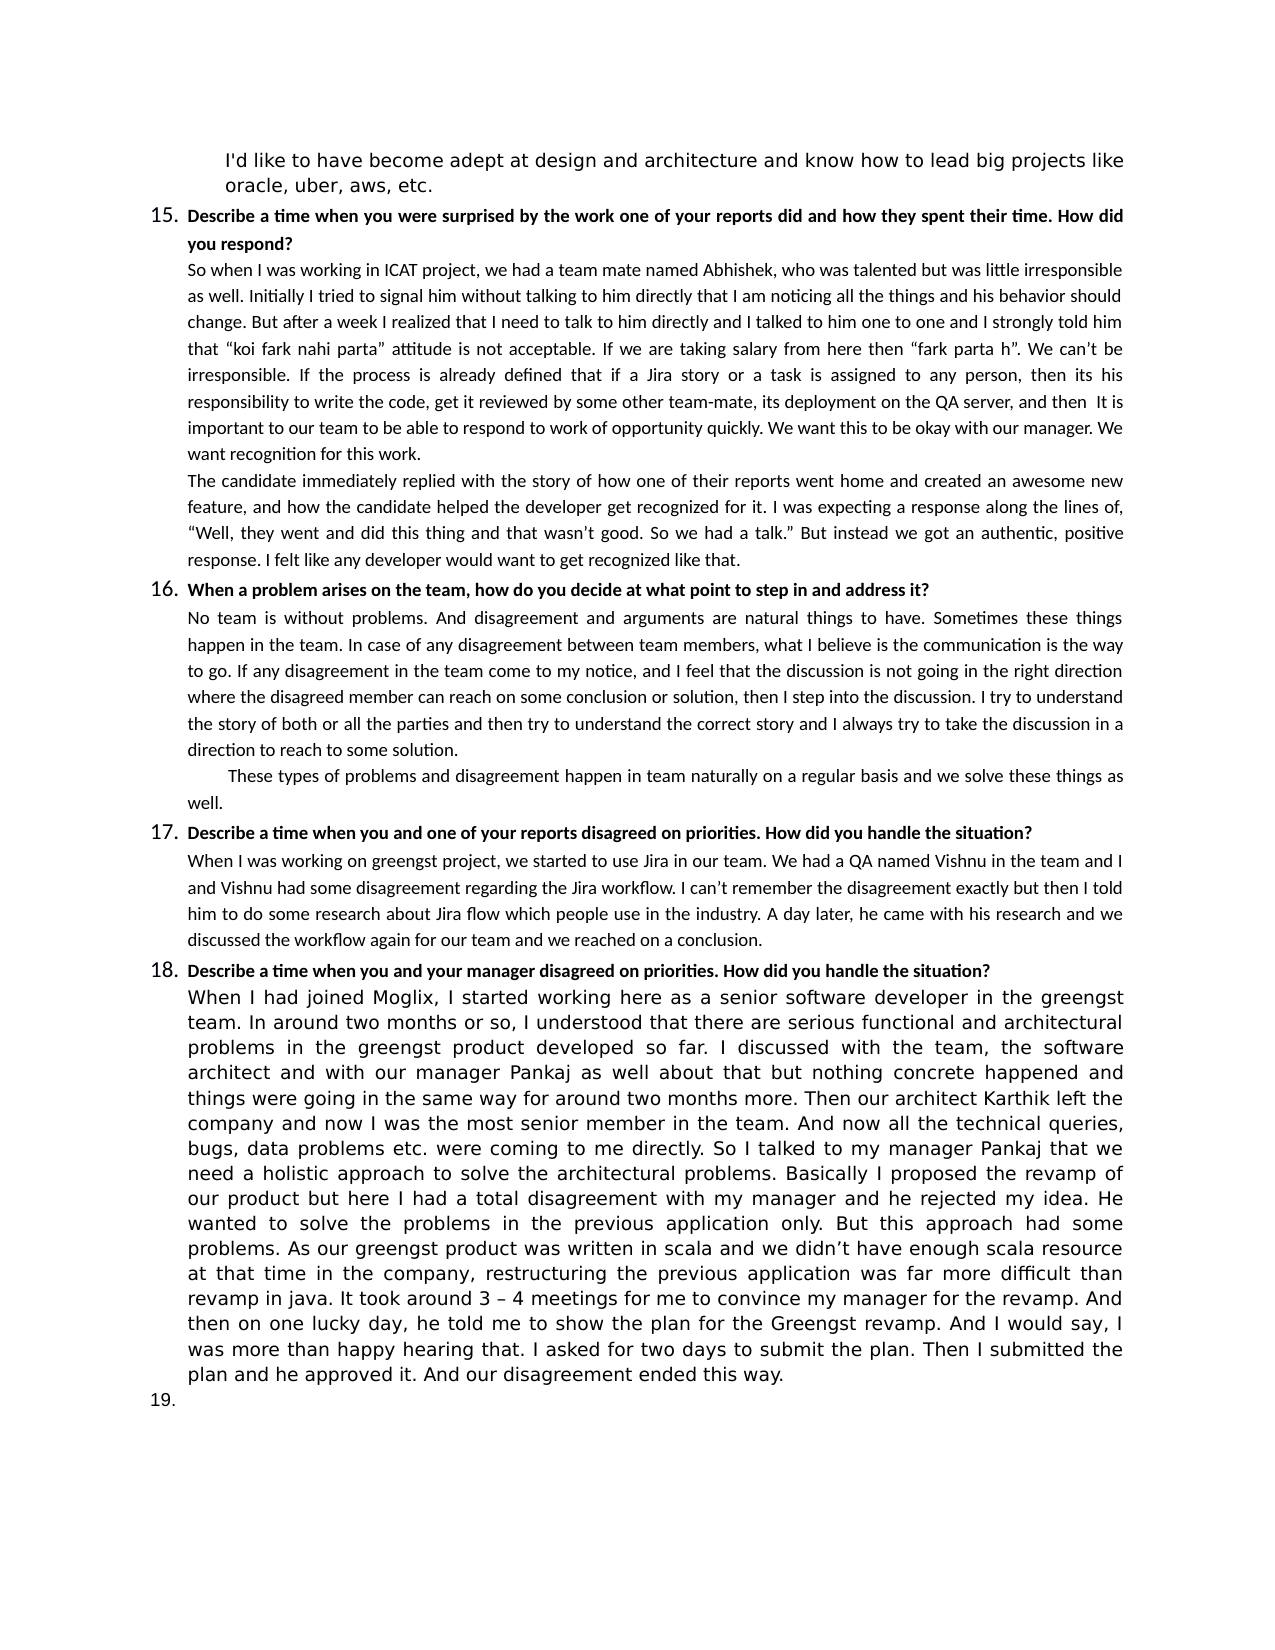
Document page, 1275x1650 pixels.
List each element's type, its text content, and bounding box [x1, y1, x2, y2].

list When I was working on greengst project, we started to use Jira in our team. We had a QA named Vishnu in the team and I and Vishnu had some disagreement regarding the Jira workflow. I can’t remember the disagreement exactly but then I told him to do some research about Jira flow which people use in the industry. A day later, he came with his research and we discussed the workflow again for our team and we reached on a conclusion. [150, 849, 1125, 951]
list Describe a time when you were surprised by the work one of your reports did and how they spent their time. How did you respond? [150, 200, 1125, 254]
list So when I was working in ICAT project, we had a team mate named Abhishek, who was talented but was little irresponsible as well. Initially I tried to signal him without talking to him directly that I am noticing all the things and his behavior should change. But after a week I realized that I need to talk to him directly and I talked to him one to one and I strongly told him that “koi fark nahi parta” attitude is not acceptable. If we are taking salary from here then “fark parta h”. We can’t be irresponsible. If the process is already defined that if a Jira story or a task is assigned to any person, then its his responsibility to write the code, get it reviewed by some other team-mate, its deployment on the QA server, and then It is important to our team to be able to respond to work of opportunity quickly. We want this to be okay with our manager. We want recognition for this work. [150, 258, 1125, 465]
list I'd like to have become adept at design and architecture and know how to lead big projects like oracle, uber, aws, etc. [187, 150, 1125, 197]
list Describe a time when you and your manager disagreed on priorities. How did you handle the situation? [150, 955, 1125, 983]
list The candidate immediately replied with the story of how one of their reports went home and created an awesome new feature, and how the candidate helped the developer get recognized for it. I was expecting a response along the lines of, “Well, they went and did this thing and that wasn’t good. So we had a talk.” But instead we got an authentic, positive response. I felt like any developer would want to get recognized like that. [150, 469, 1125, 571]
list When I had joined Moglix, I started working here as a senior software developer in the greengst team. In around two months or so, I understood that there are serious functional and architectural problems in the greengst product developed so far. I discussed with the team, the software architect and with our manager Pankaj as well about that but nothing concrete happened and things were going in the same way for around two months more. Then our architect Karthik left the company and now I was the most senior member in the team. And now all the technical queries, bugs, data problems etc. were coming to me directly. So I talked to my manager Pankaj that we need a holistic approach to solve the architectural problems. Basically I proposed the revamp of our product but here I had a total disagreement with my manager and he rejected my idea. He wanted to solve the problems in the previous application only. But this approach had some problems. As our greengst product was written in scala and we didn’t have enough scala resource at that time in the company, restructuring the previous application was far more difficult than revamp in java. It took around 3 – 4 meetings for me to convince my manager for the revamp. And then on one lucky day, he told me to show the plan for the Greengst revamp. And I would say, I was more than happy hearing that. I asked for two days to submit the plan. Then I submitted the plan and he approved it. And our disagreement ended this way. [150, 987, 1125, 1386]
list No team is without problems. And disagreement and arguments are natural things to have. Sometimes these things happen in the team. In case of any disagreement between team members, what I believe is the communication is the way to go. If any disagreement in the team come to my notice, and I feel that the discussion is not going in the right direction where the disagreed member can reach on some conclusion or solution, then I step into the discussion. I try to understand the story of both or all the parties and then try to understand the correct story and I always try to take the discussion in a direction to reach to some solution. [150, 606, 1125, 761]
list These types of problems and disagreement happen in team naturally on a regular basis and we solve these things as well. [150, 764, 1125, 814]
list Describe a time when you and one of your reports disagreed on priorities. How did you handle the situation? [150, 817, 1125, 845]
list When a problem arises on the team, how do you decide at what point to step in and address it? [150, 574, 1125, 602]
